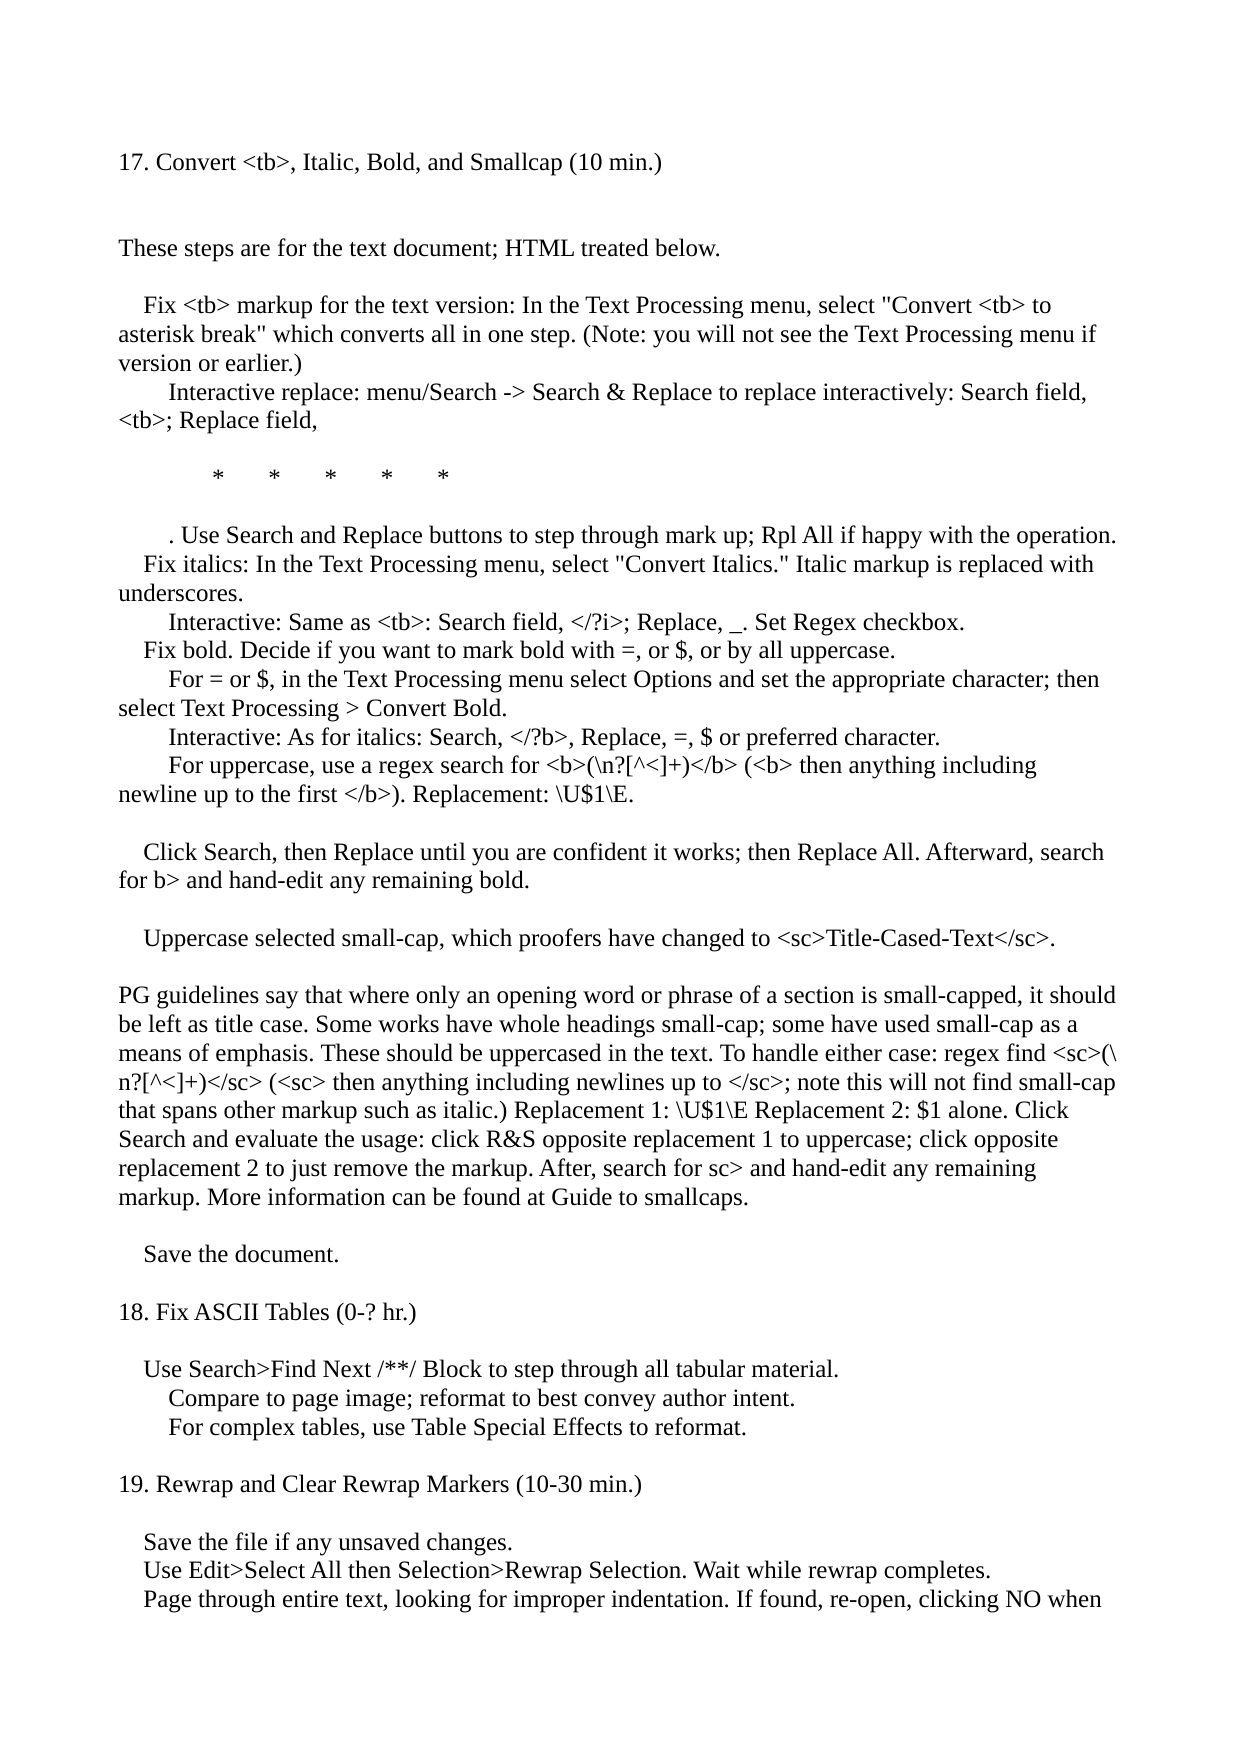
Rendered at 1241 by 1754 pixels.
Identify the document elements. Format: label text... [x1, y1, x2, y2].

text Page through entire text, looking for improper indentation. If found, re-open, clicking NO when [118, 1584, 1122, 1613]
text For uppercase, use a regex search for <b>(\n?[^<]+)</b> (<b> then anything including newline up to the first </b>). Replacement: \U$1\E. [118, 751, 1122, 808]
text Interactive replace: menu/Search -> Search & Replace to replace interactively: Search field, <tb>; Replace field, [118, 377, 1122, 434]
text 19. Rewrap and Clear Rewrap Markers (10-30 min.) [118, 1469, 1122, 1498]
text Save the document. [118, 1239, 1122, 1268]
text PG guidelines say that where only an opening word or phrase of a section is small-capped, it should be left as title case. Some works have whole headings small-cap; some have used small-cap as a means of emphasis. These should be uppercased in the text. To handle either case: regex find <sc>(\n?[^<]+)</sc> (<sc> then anything including newlines up to </sc>; note this will not find small-cap that spans other markup such as italic.) Replacement 1: \U$1\E Replacement 2: $1 alone. Click Search and evaluate the usage: click R&S opposite replacement 1 to uppercase; click opposite replacement 2 to just remove the markup. After, search for sc> and hand-edit any remaining markup. More information can be found at Guide to smallcaps. [118, 981, 1122, 1211]
text * * * * * [118, 463, 1122, 492]
text Compare to page image; reformat to best convey author intent. [118, 1383, 1122, 1412]
text Use Edit>Select All then Selection>Rewrap Selection. Wait while rewrap completes. [118, 1556, 1122, 1584]
text Use Search>Find Next /**/ Block to step through all tabular material. [118, 1354, 1122, 1383]
text Fix <tb> markup for the text version: In the Text Processing menu, select "Convert <tb> to asterisk break" which converts all in one step. (Note: you will not see the Text Processing menu if version or earlier.) [118, 291, 1122, 377]
text . Use Search and Replace buttons to step through mark up; Rpl All if happy with the operation. [118, 521, 1122, 549]
text Interactive: As for italics: Search, </?b>, Replace, =, $ or preferred character. [118, 722, 1122, 751]
text Uppercase selected small-cap, which proofers have changed to <sc>Title-Cased-Text</sc>. [118, 923, 1122, 952]
text For complex tables, use Table Special Effects to reformat. [118, 1412, 1122, 1441]
text 18. Fix ASCII Tables (0-? hr.) [118, 1297, 1122, 1326]
text Interactive: Same as <tb>: Search field, </?i>; Replace, _. Set Regex checkbox. [118, 607, 1122, 636]
text These steps are for the text document; HTML treated below. [118, 233, 1122, 262]
text Click Search, then Replace until you are confident it works; then Replace All. Afterward, search for b> and hand-edit any remaining bold. [118, 837, 1122, 894]
text Fix bold. Decide if you want to mark bold with =, or $, or by all uppercase. [118, 636, 1122, 664]
text For = or $, in the Text Processing menu select Options and set the appropriate character; then select Text Processing > Convert Bold. [118, 664, 1122, 722]
text 17. Convert <tb>, Italic, Bold, and Smallcap (10 min.) [118, 147, 1122, 176]
text Save the file if any unsaved changes. [118, 1527, 1122, 1556]
text Fix italics: In the Text Processing menu, select "Convert Italics." Italic markup is replaced with underscores. [118, 549, 1122, 607]
